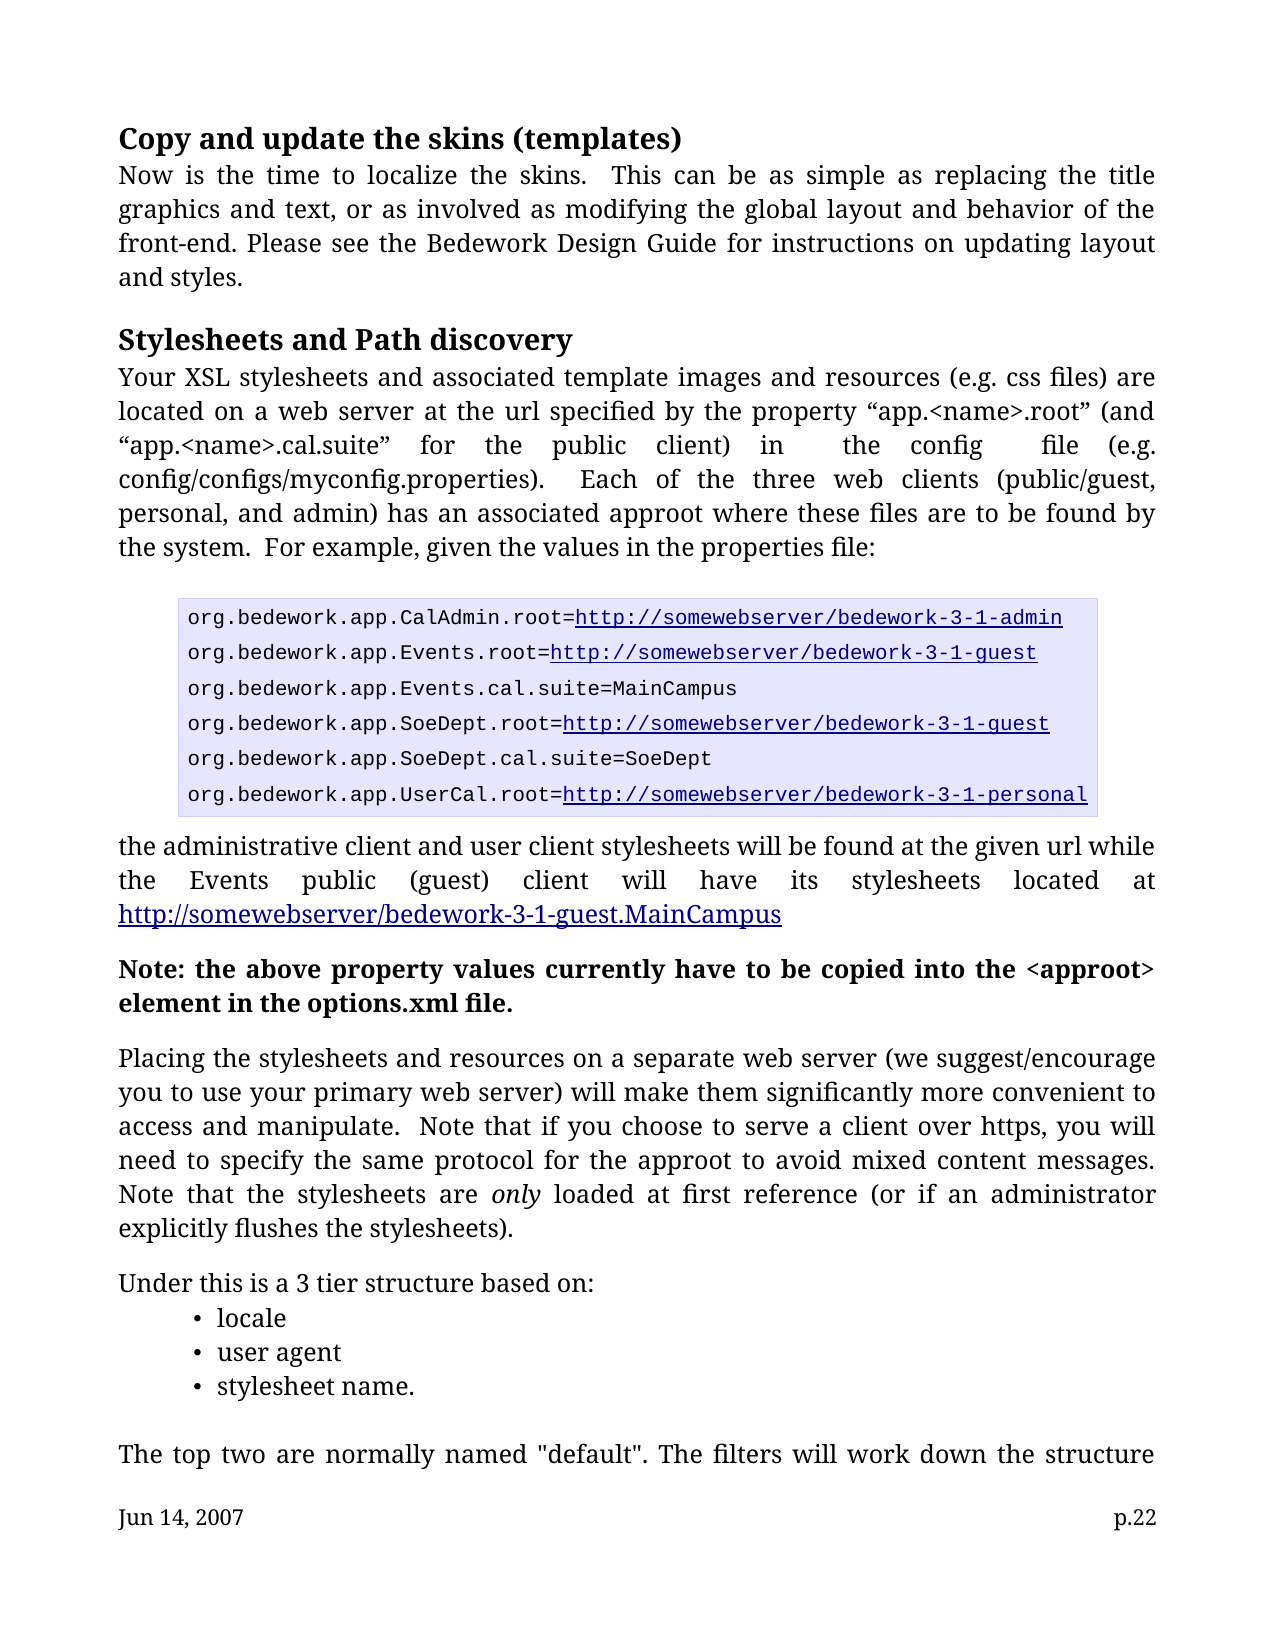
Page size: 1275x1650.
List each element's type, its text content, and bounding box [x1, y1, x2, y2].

text Now is the time to localize the skins. This can be as simple as replacing the title graphics and text, or as involved as modifying the global layout and behavior of the front-end. Please see the Bedework Design Guide for instructions on updating layout and styles. [118, 158, 1157, 294]
list locale [193, 1300, 1157, 1334]
text Under this is a 3 tier structure based on: [118, 1266, 1157, 1300]
text org.bedework.app.SoeDept.root=http://somewebserver/bedework-3-1-guest [179, 704, 1097, 737]
list user agent [193, 1334, 1157, 1368]
text the administrative client and user client stylesheets will be found at the given url while the Events public (guest) client will have its stylesheets located at http://somewebserver/bedework-3-1-guest.MainCampus [118, 828, 1157, 931]
text org.bedework.app.Events.root=http://somewebserver/bedework-3-1-guest [179, 633, 1097, 666]
text org.bedework.app.SoeDept.cal.suite=SoeDept [179, 739, 1097, 772]
subtitle Stylesheets and Path discovery [118, 319, 1157, 359]
list stylesheet name. [193, 1368, 1157, 1402]
text org.bedework.app.CalAdmin.root=http://somewebserver/bedework-3-1-admin [179, 599, 1097, 630]
text The top two are normally named "default". The filters will work down the structure [118, 1436, 1157, 1471]
subtitle Copy and update the skins (templates) [118, 118, 1157, 158]
text org.bedework.app.UserCal.root=http://somewebserver/bedework-3-1-personal [179, 775, 1097, 816]
text org.bedework.app.Events.cal.suite=MainCampus [179, 668, 1097, 701]
text Note: the above property values currently have to be copied into the <approot> element in the options.xml file. [118, 952, 1157, 1020]
text Your XSL stylesheets and associated template images and resources (e.g. css files) are located on a web server at the url specified by the property “app.<name>.root” (and “app.<name>.cal.suite” for the public client) in the config file (e.g. config/configs/myconfig.properties). Each of the three web clients (public/guest, personal, and admin) has an associated approot where these files are to be found by the system. For example, given the values in the properties file: [118, 359, 1157, 564]
text Placing the stylesheets and resources on a separate web server (we suggest/encourage you to use your primary web server) will make them significantly more convenient to access and manipulate. Note that if you choose to serve a client over https, you will need to specify the same protocol for the approot to avoid mixed content messages. Note that the stylesheets are only loaded at first reference (or if an administrator explicitly flushes the stylesheets). [118, 1041, 1157, 1245]
